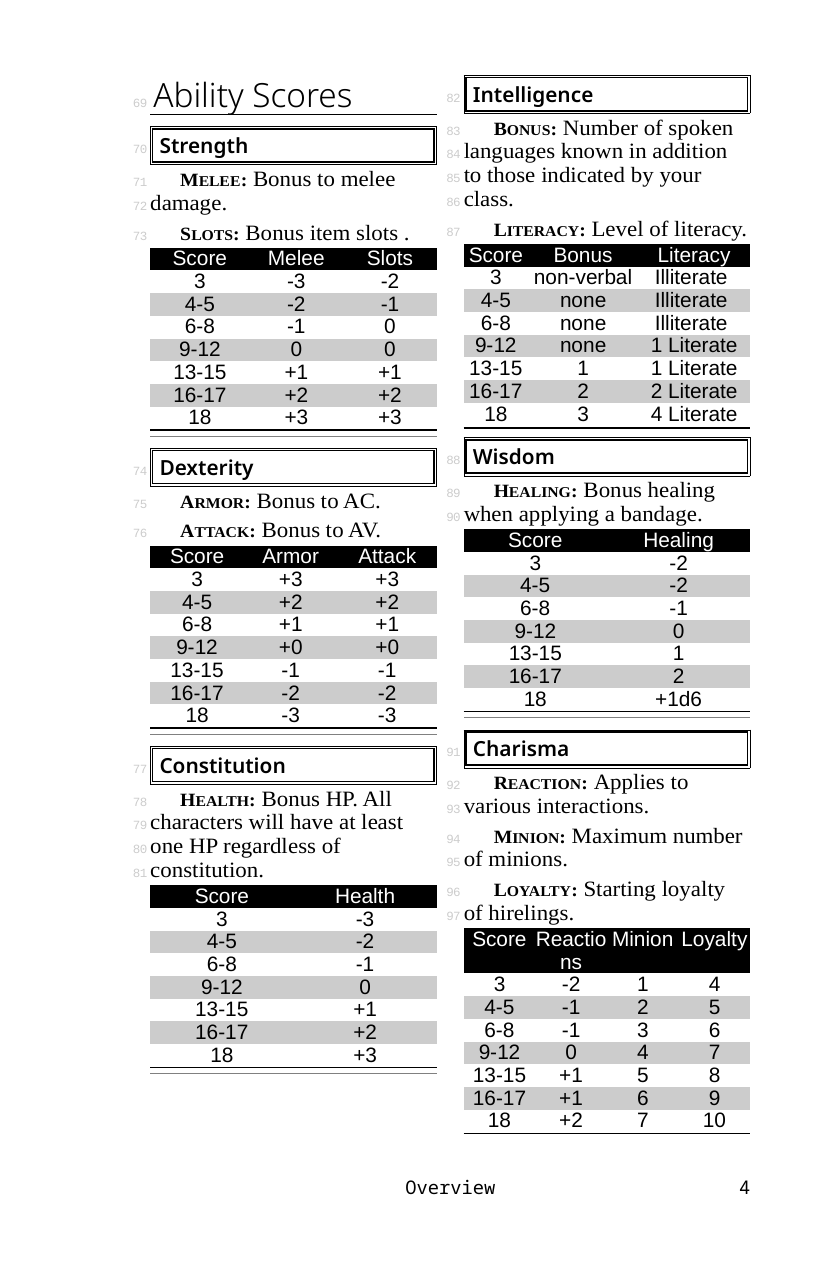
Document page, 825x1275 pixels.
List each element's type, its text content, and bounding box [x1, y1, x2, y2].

table_cell 6 [678, 1019, 750, 1042]
table_cell 3 [528, 403, 638, 427]
text Melee: Bonus to melee damage. [150, 168, 437, 215]
table_cell 16-17 [150, 682, 244, 704]
table_cell +1 [337, 614, 437, 636]
table_cell +2 [249, 384, 343, 407]
table_cell 1 Literate [638, 357, 750, 380]
table_cell 5 [678, 996, 750, 1019]
table_cell 13-15 [150, 361, 249, 384]
text Health: Bonus HP. All characters will have at least one HP regardless of constitution. [150, 787, 437, 882]
table_cell 5 [607, 1064, 678, 1087]
table_cell 16-17 [150, 1021, 293, 1044]
table_cell +2 [293, 1021, 437, 1044]
text Loyalty: Starting loyalty of hirelings. [463, 878, 750, 925]
table_cell -2 [249, 293, 343, 316]
table_cell 4-5 [150, 293, 249, 316]
table_cell 9-12 [464, 335, 528, 357]
table_cell 2 [607, 996, 678, 1019]
table_cell +1 [244, 614, 337, 636]
table_cell Illiterate [638, 312, 750, 335]
table_cell 18 [464, 688, 607, 711]
table_cell 8 [678, 1064, 750, 1087]
table_cell 1 [607, 643, 750, 665]
table_cell 4-5 [464, 575, 607, 597]
table_cell 4 [607, 1042, 678, 1064]
table_cell 16-17 [464, 1087, 535, 1110]
table_cell 6-8 [150, 614, 244, 636]
table_header Score [464, 529, 607, 552]
table_cell -1 [535, 1019, 607, 1042]
table_cell 16-17 [150, 384, 249, 407]
table_cell 4-5 [464, 289, 528, 312]
table_cell 0 [343, 316, 437, 338]
table_cell -2 [244, 682, 337, 704]
table_cell 18 [150, 407, 249, 429]
table_cell 4 Literate [638, 403, 750, 427]
text Bonus: Number of spoken languages known in addition to those indicated by your class. [463, 116, 750, 211]
table_cell 6-8 [464, 1019, 535, 1042]
table_cell 3 [607, 1019, 678, 1042]
table_cell +1 [249, 361, 343, 384]
table_header Armor [244, 546, 337, 568]
text Minion: Maximum number of minions. [463, 824, 750, 872]
table_cell +2 [244, 591, 337, 614]
text Healing: Bonus healing when applying a bandage. [463, 479, 750, 526]
table_cell +3 [337, 568, 437, 591]
table_cell 4 [678, 974, 750, 996]
table_header Score [150, 248, 249, 270]
table_cell -1 [244, 659, 337, 682]
table_header Reactions [535, 928, 607, 973]
table_cell 0 [535, 1042, 607, 1064]
table_cell 18 [464, 403, 528, 427]
table_cell -1 [607, 597, 750, 620]
table_cell -3 [249, 270, 343, 293]
table_cell 9-12 [464, 620, 607, 643]
text Attack: Bonus to AV. [150, 519, 437, 543]
text Armor: Bonus to AC. [150, 489, 437, 513]
table_header Health [293, 885, 437, 908]
table_cell -3 [293, 908, 437, 931]
table_cell +3 [293, 1044, 437, 1067]
table_cell 7 [607, 1110, 678, 1132]
table_cell 4-5 [464, 996, 535, 1019]
table_cell 0 [343, 339, 437, 361]
subtitle Intelligence [467, 78, 747, 110]
table_cell 18 [150, 705, 244, 727]
table_header Score [150, 885, 293, 908]
subtitle Charisma [467, 733, 747, 764]
table_header Score [464, 244, 528, 267]
table_cell 9-12 [150, 339, 249, 361]
table_cell -1 [249, 316, 343, 338]
table_header Score [464, 928, 535, 973]
subtitle Ability Scores [150, 75, 437, 114]
table_cell 1 [528, 357, 638, 380]
table_header Healing [607, 529, 750, 552]
table_cell +3 [244, 568, 337, 591]
table_cell 1 Literate [638, 335, 750, 357]
table_cell -2 [343, 270, 437, 293]
table_header Score [150, 546, 244, 568]
table_cell 3 [150, 270, 249, 293]
table_cell -1 [343, 293, 437, 316]
text Slots: Bonus item slots . [150, 221, 437, 245]
table_cell 3 [464, 267, 528, 289]
table_cell 7 [678, 1042, 750, 1064]
text Reaction: Applies to various interactions. [463, 771, 750, 818]
table_cell +1d6 [607, 688, 750, 711]
table_cell 6 [607, 1087, 678, 1110]
table_header Slots [343, 248, 437, 270]
table_cell 9-12 [150, 636, 244, 659]
table_cell -2 [607, 552, 750, 574]
table_cell +1 [535, 1064, 607, 1087]
table_cell 2 Literate [638, 380, 750, 403]
table_cell -3 [337, 705, 437, 727]
table_cell none [528, 289, 638, 312]
table_cell non-verbal [528, 267, 638, 289]
table_cell 9-12 [464, 1042, 535, 1064]
table_cell +2 [337, 591, 437, 614]
table_cell 2 [528, 380, 638, 403]
table_cell -1 [293, 953, 437, 976]
table_cell 1 [607, 974, 678, 996]
table_cell 0 [249, 339, 343, 361]
table_cell -3 [244, 705, 337, 727]
text Literacy: Level of literacy. [463, 217, 750, 241]
table_cell -2 [337, 682, 437, 704]
table_cell 3 [150, 908, 293, 931]
table_cell 3 [464, 974, 535, 996]
table_cell 13-15 [150, 999, 293, 1021]
table_header Melee [249, 248, 343, 270]
table_cell 9 [678, 1087, 750, 1110]
table_cell Illiterate [638, 289, 750, 312]
table_cell +1 [535, 1087, 607, 1110]
table_cell -1 [535, 996, 607, 1019]
table_cell 13-15 [464, 1064, 535, 1087]
table_header Attack [337, 546, 437, 568]
table_cell +2 [535, 1110, 607, 1132]
table_cell 3 [464, 552, 607, 574]
table_cell 4-5 [150, 591, 244, 614]
table_cell 18 [150, 1044, 293, 1067]
table_cell +0 [244, 636, 337, 659]
table_cell 18 [464, 1110, 535, 1132]
table_cell 16-17 [464, 380, 528, 403]
table_cell 6-8 [150, 953, 293, 976]
table_cell 9-12 [150, 976, 293, 999]
table_cell +3 [343, 407, 437, 429]
table_cell 0 [607, 620, 750, 643]
table_cell 4-5 [150, 931, 293, 953]
table_cell none [528, 312, 638, 335]
table_header Loyalty [678, 928, 750, 973]
table_cell 6-8 [464, 597, 607, 620]
table_cell 13-15 [464, 357, 528, 380]
table_cell 13-15 [464, 643, 607, 665]
table_cell -2 [293, 931, 437, 953]
table_cell -1 [337, 659, 437, 682]
table_cell +3 [249, 407, 343, 429]
table_cell 3 [150, 568, 244, 591]
table_cell 2 [607, 665, 750, 688]
table_cell -2 [535, 974, 607, 996]
table_cell 6-8 [150, 316, 249, 338]
table_cell 13-15 [150, 659, 244, 682]
table_header Bonus [528, 244, 638, 267]
table_cell none [528, 335, 638, 357]
subtitle Wisdom [467, 441, 747, 472]
table_cell +1 [343, 361, 437, 384]
table_cell +2 [343, 384, 437, 407]
table_cell Illiterate [638, 267, 750, 289]
table_header Minion [607, 928, 678, 973]
table_cell 6-8 [464, 312, 528, 335]
table_cell +1 [293, 999, 437, 1021]
table_cell 0 [293, 976, 437, 999]
table_cell 10 [678, 1110, 750, 1132]
table_cell +0 [337, 636, 437, 659]
table_header Literacy [638, 244, 750, 267]
table_cell -2 [607, 575, 750, 597]
table_cell 16-17 [464, 665, 607, 688]
